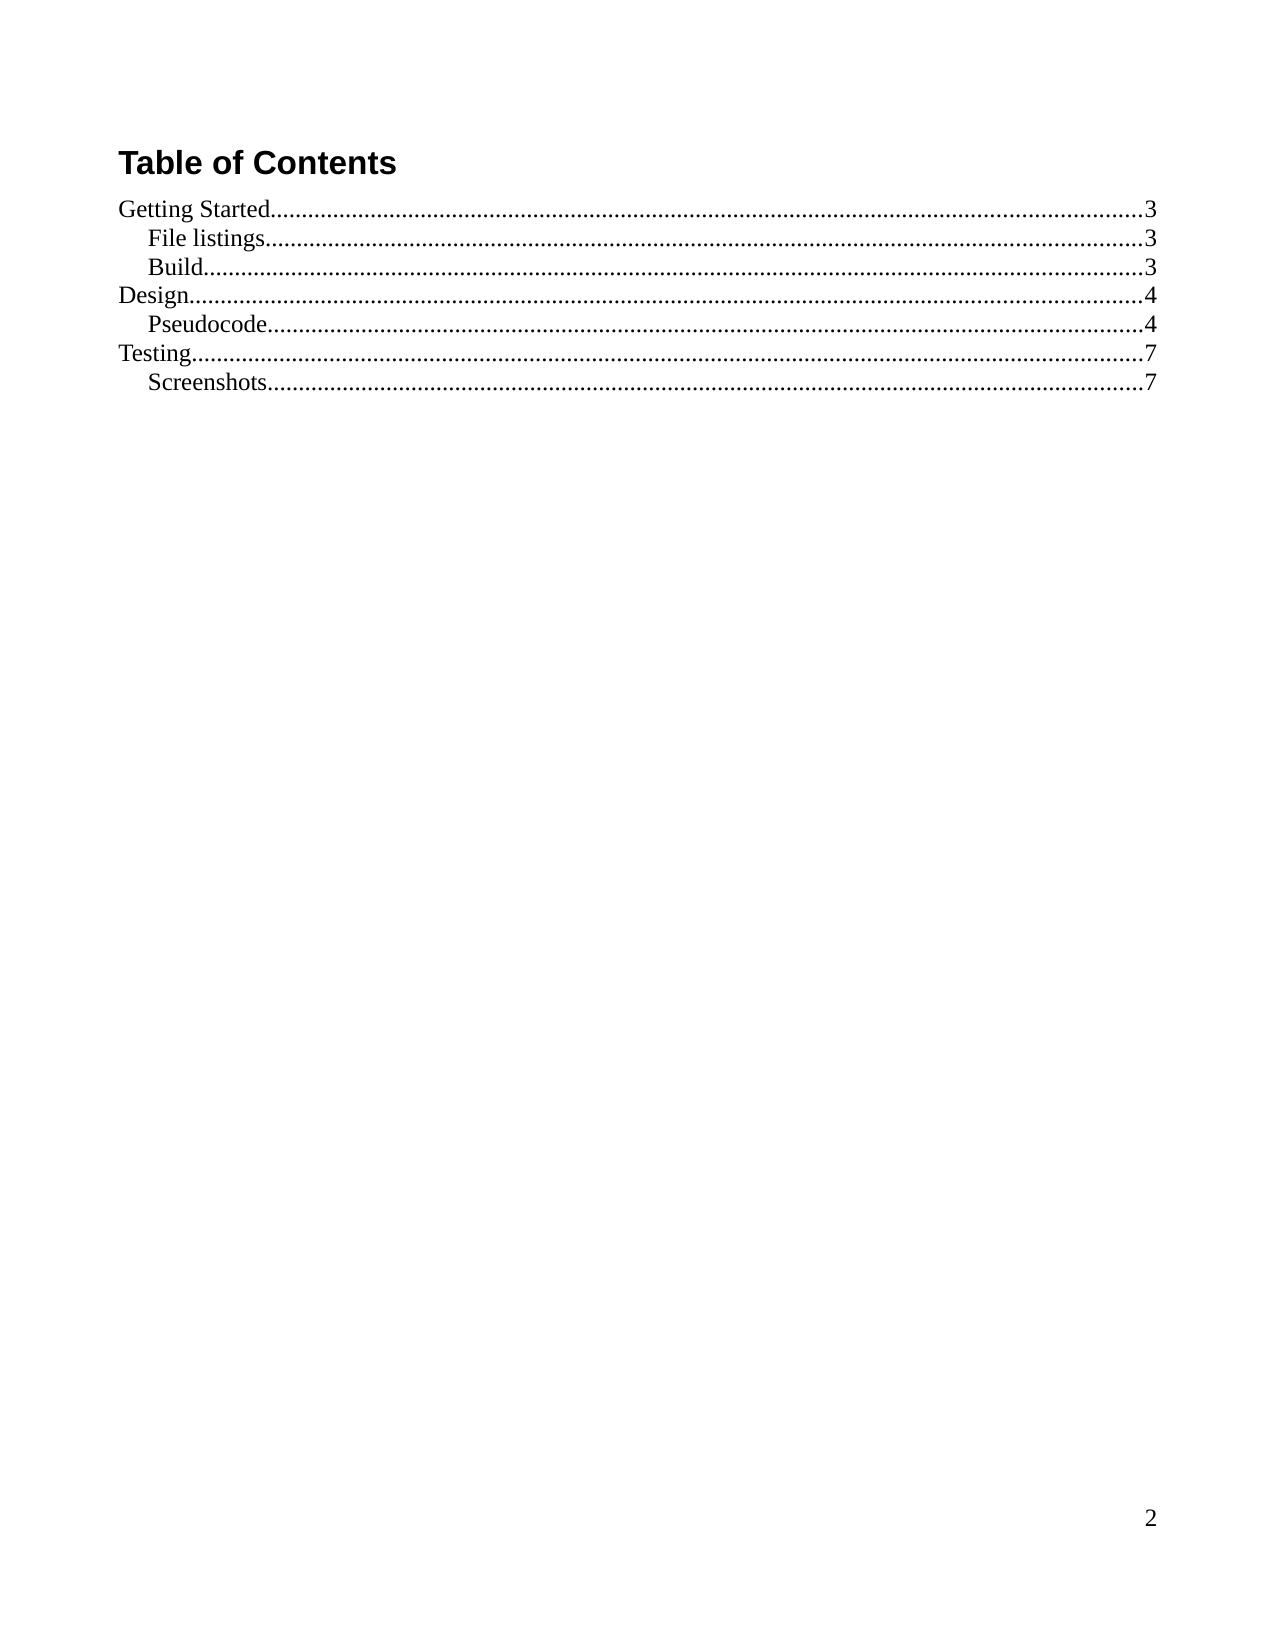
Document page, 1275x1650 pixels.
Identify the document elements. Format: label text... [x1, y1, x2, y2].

text Pseudocode 4 [148, 309, 1157, 338]
text File listings 3 [148, 223, 1157, 252]
text Build 3 [148, 252, 1157, 280]
subtitle Table of Contents [118, 143, 1157, 182]
text Design 4 [118, 280, 1157, 309]
text Screenshots 7 [148, 367, 1157, 395]
text Testing 7 [118, 338, 1157, 367]
text Getting Started 3 [118, 194, 1157, 223]
